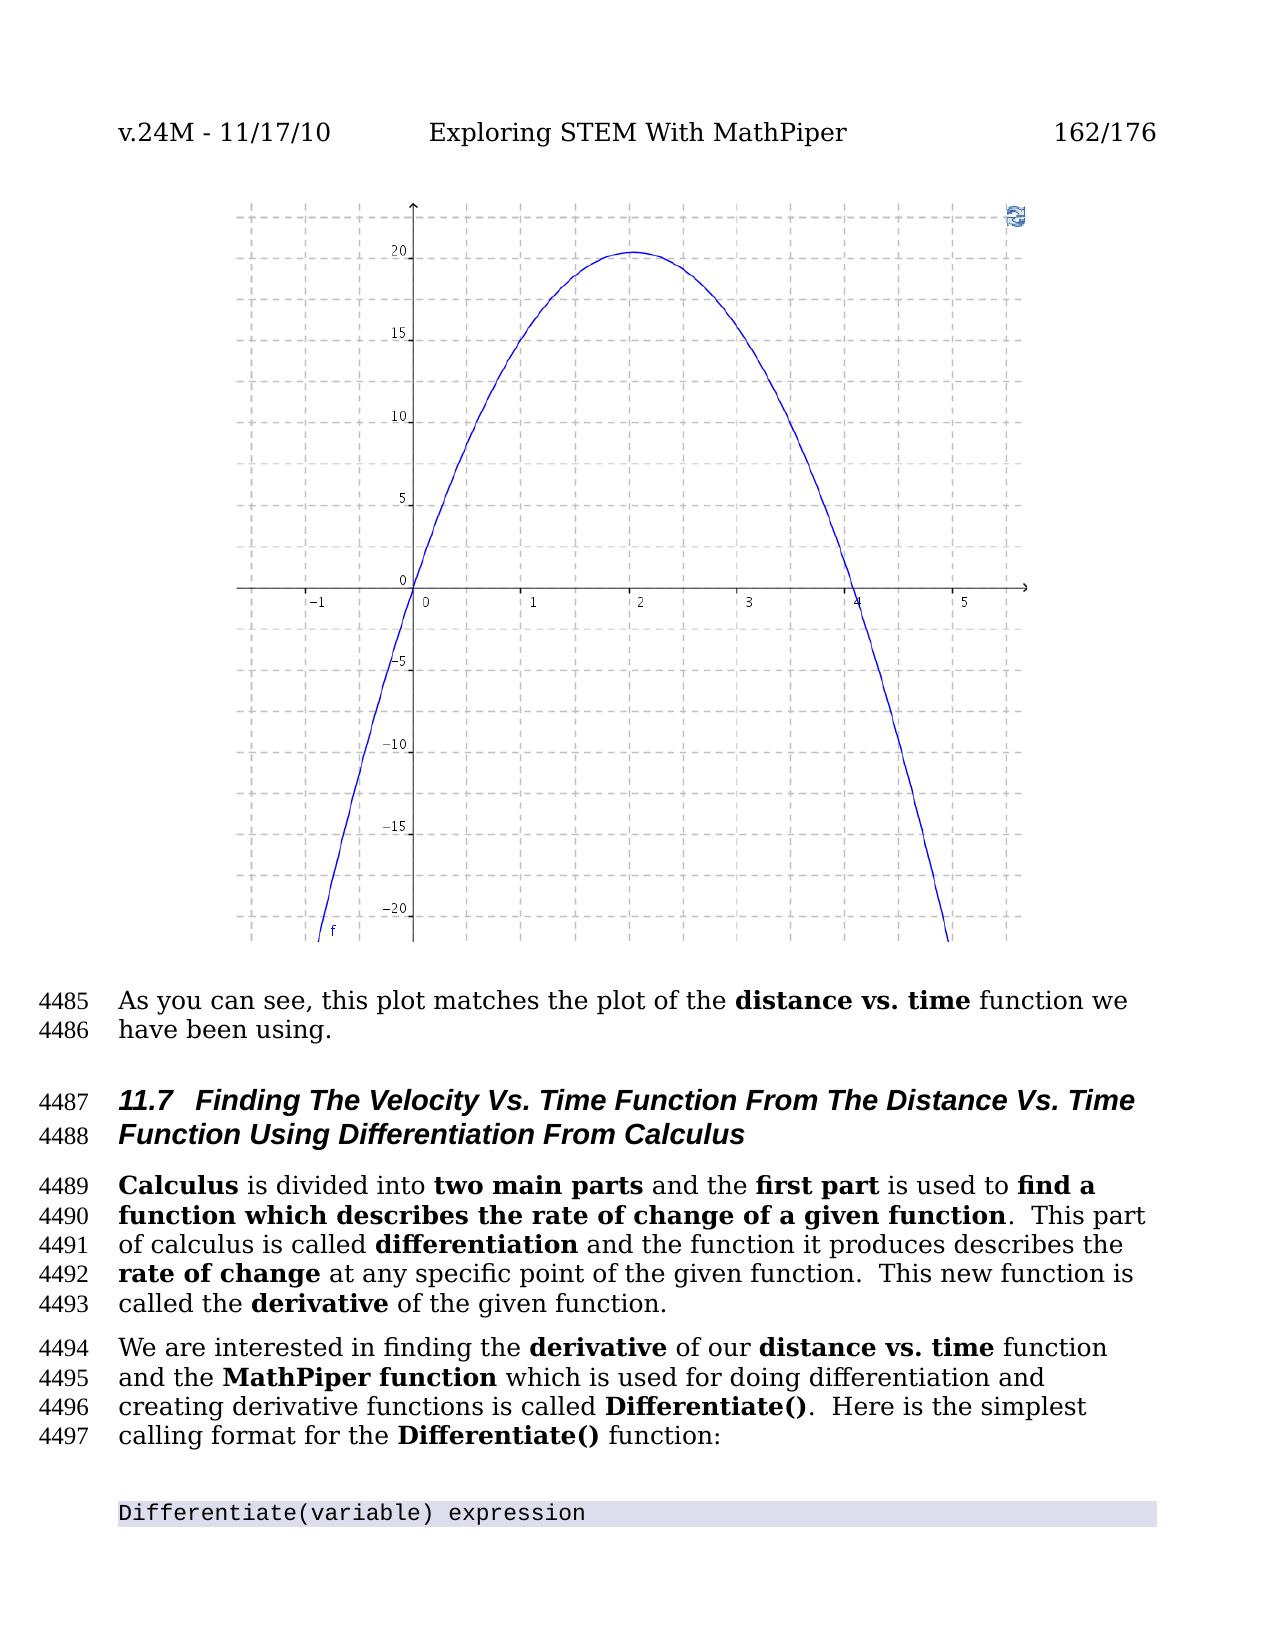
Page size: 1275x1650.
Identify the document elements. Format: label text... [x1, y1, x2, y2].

table_header Differentiate(variable) expression [118, 1501, 1157, 1527]
text We are interested in finding the derivative of our distance vs. time function and the MathPiper function which is used for doing differentiation and creating derivative functions is called Differentiate(). Here is the simplest calling format for the Differentiate() function: [118, 1333, 1157, 1451]
text Calculus is divided into two main parts and the first part is used to find a function which describes the rate of change of a given function. This part of calculus is called differentiation and the function it produces describes the rate of change at any specific point of the given function. This new function is called the derivative of the given function. [118, 1171, 1157, 1318]
picture [236, 203, 1028, 942]
subtitle Finding The Velocity Vs. Time Function From The Distance Vs. Time Function Using Differentiation From Calculus [118, 1083, 1157, 1150]
text As you can see, this plot matches the plot of the distance vs. time function we have been using. [118, 986, 1157, 1044]
